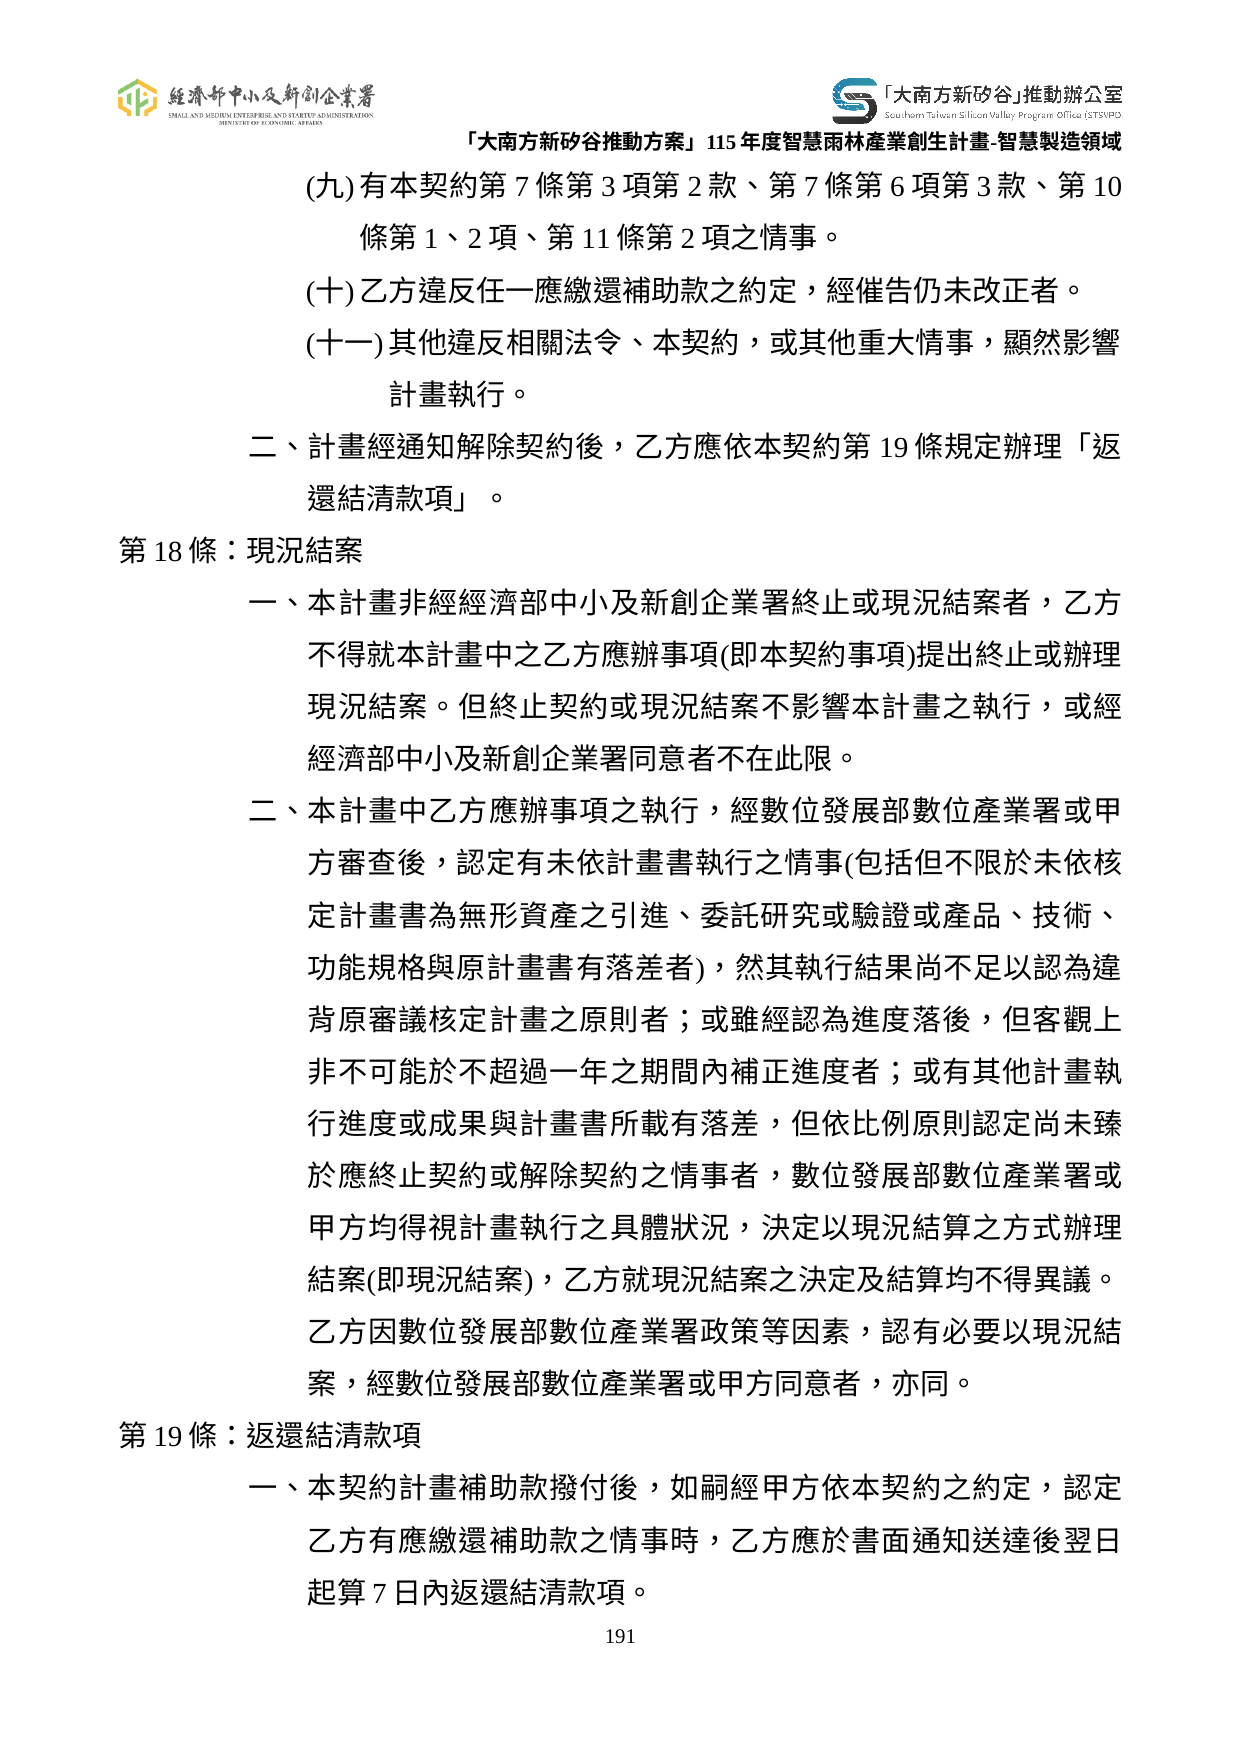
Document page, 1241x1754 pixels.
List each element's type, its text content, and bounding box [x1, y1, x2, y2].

text 一、 本計畫非經經濟部中小及新創企業署終止或現況結案者，乙方不得就本計畫中之乙方應辦事項(即本契約事項)提出終止或辦理現況結案。但終止契約或現況結案不影響本計畫之執行，或經經濟部中小及新創企業署同意者不在此限。 [249, 572, 1122, 780]
text 一、 本契約計畫補助款撥付後，如嗣經甲方依本契約之約定，認定乙方有應繳還補助款之情事時，乙方應於書面通知送達後翌日起算7日內返還結清款項。 [249, 1457, 1122, 1613]
text (十) 乙方違反任一應繳還補助款之約定，經催告仍未改正者。 [306, 259, 1122, 311]
text (十一) 其他違反相關法令、本契約，或其他重大情事，顯然影響計畫執行。 [306, 311, 1122, 416]
text 第19條：返還結清款項 [118, 1405, 1122, 1457]
text 二、 本計畫中乙方應辦事項之執行，經數位發展部數位產業署或甲方審查後，認定有未依計畫書執行之情事(包括但不限於未依核定計畫書為無形資產之引進、委託研究或驗證或產品、技術、功能規格與原計畫書有落差者)，然其執行結果尚不足以認為違背原審議核定計畫之原則者；或雖經認為進度落後，但客觀上非不可能於不超過一年之期間內補正進度者；或有其他計畫執行進度或成果與計畫書所載有落差，但依比例原則認定尚未臻於應終止契約或解除契約之情事者，數位發展部數位產業署或甲方均得視計畫執行之具體狀況，決定以現況結算之方式辦理結案(即現況結案)，乙方就現況結案之決定及結算均不得異議。乙方因數位發展部數位產業署政策等因素，認有必要以現況結案，經數位發展部數位產業署或甲方同意者，亦同。 [249, 780, 1122, 1405]
text 第18條：現況結案 [118, 520, 1122, 572]
text (九) 有本契約第7條第3項第2款、第7條第6項第3款、第10條第1、2項、第11條第2項之情事。 [306, 155, 1122, 259]
text 二、 計畫經通知解除契約後，乙方應依本契約第19條規定辦理「返還結清款項」。 [249, 416, 1122, 520]
